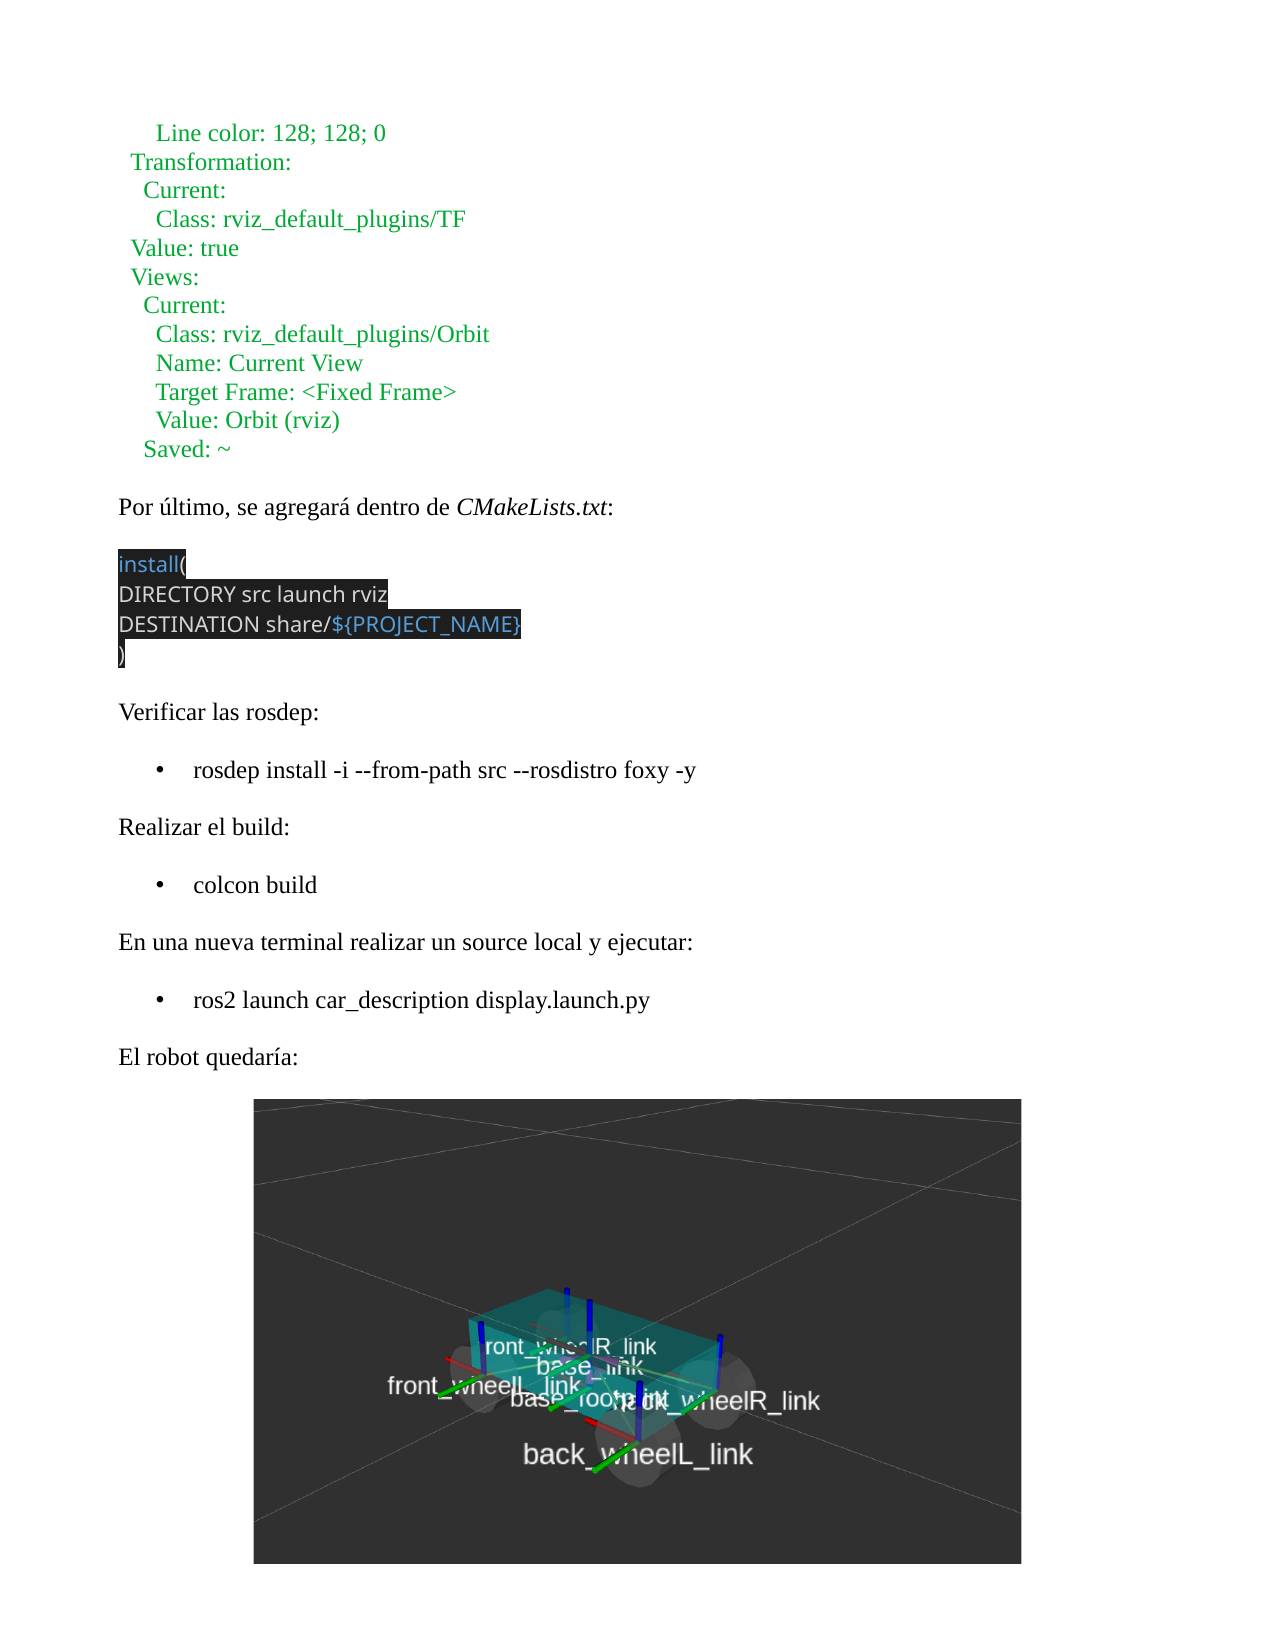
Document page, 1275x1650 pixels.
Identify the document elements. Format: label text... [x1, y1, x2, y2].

list rosdep install -i --from-path src --rosdistro foxy -y [156, 755, 1157, 783]
text Value: true [118, 233, 1157, 262]
text Current: [118, 291, 1157, 319]
list ros2 launch car_description display.launch.py [156, 985, 1157, 1013]
text Class: rviz_default_plugins/TF [118, 204, 1157, 233]
text DESTINATION share/${PROJECT_NAME} [118, 609, 1157, 639]
text Saved: ~ [118, 434, 1157, 463]
text Name: Current View [118, 348, 1157, 377]
text Verificar las rosdep: [118, 697, 1157, 726]
text Line color: 128; 128; 0 [118, 118, 1157, 147]
text install( [118, 549, 1157, 579]
text Realizar el build: [118, 812, 1157, 841]
text Class: rviz_default_plugins/Orbit [118, 319, 1157, 348]
text ) [118, 639, 1157, 668]
text El robot quedaría: [118, 1042, 1157, 1071]
list colcon build [156, 870, 1157, 898]
text Value: Orbit (rviz) [118, 406, 1157, 434]
text En una nueva terminal realizar un source local y ejecutar: [118, 927, 1157, 956]
text Por último, se agregará dentro de CMakeLists.txt: [118, 492, 1157, 521]
text Target Frame: <Fixed Frame> [118, 377, 1157, 406]
picture [253, 1099, 1022, 1564]
text DIRECTORY src launch rviz [118, 579, 1157, 609]
text Current: [118, 176, 1157, 204]
text Views: [118, 262, 1157, 291]
text Transformation: [118, 147, 1157, 176]
